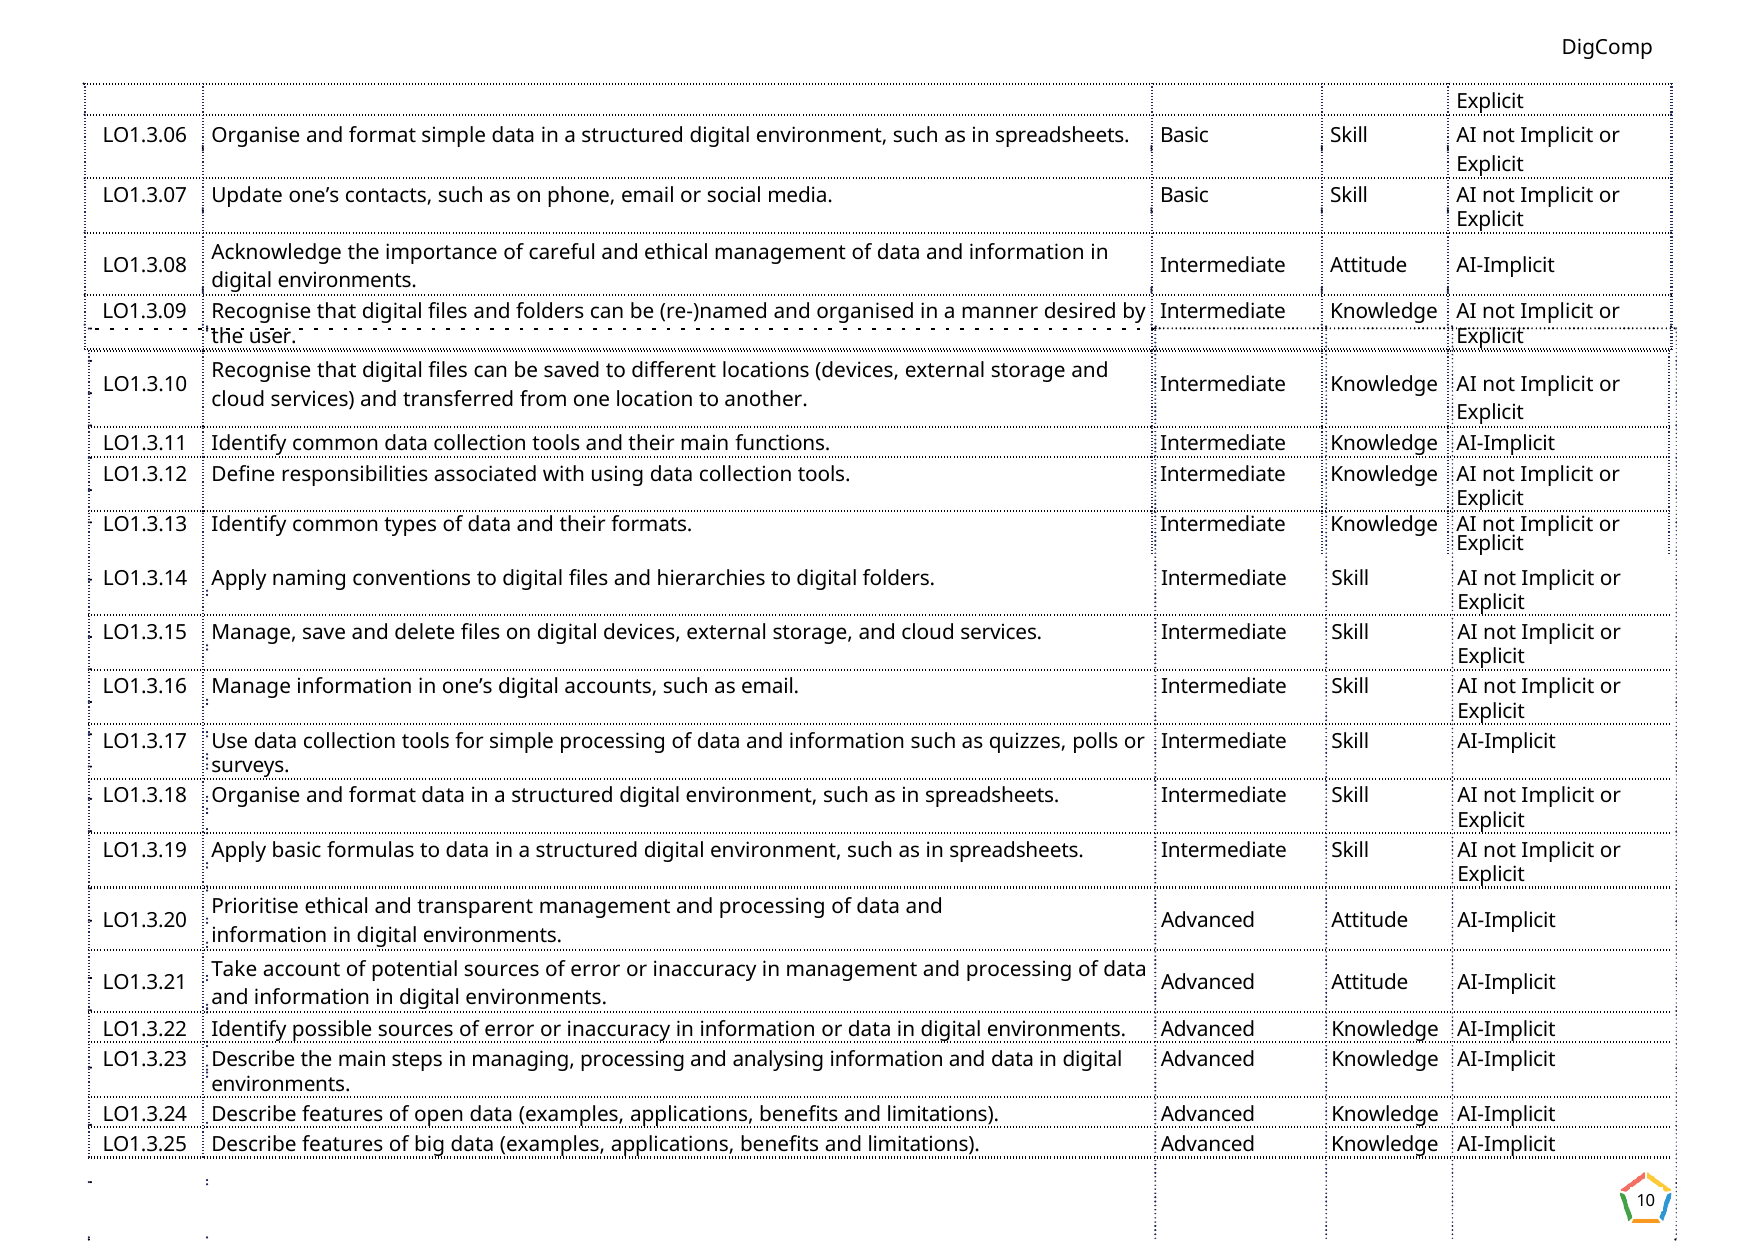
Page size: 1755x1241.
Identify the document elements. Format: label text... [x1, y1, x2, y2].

table_cell Knowledge [1322, 1126, 1448, 1156]
table_cell Advanced [1152, 1096, 1322, 1126]
table_cell [1322, 83, 1448, 113]
table_cell LO1.3.13 [89, 510, 203, 554]
table_cell Intermediate [1152, 294, 1322, 348]
table_cell Knowledge [1322, 1096, 1448, 1126]
table_cell Intermediate [1152, 778, 1322, 832]
table_header LO1.3.10 [89, 350, 203, 426]
table_cell Apply basic formulas to data in a structured digital environment, such as in spreadsheets. [203, 832, 1152, 886]
table_cell LO1.3.06 [85, 114, 203, 177]
table_cell Intermediate [1152, 232, 1322, 294]
table_cell Advanced [1152, 1126, 1322, 1156]
table_cell AI not Implicit or Explicit [1448, 669, 1669, 723]
table_cell AI not Implicit or Explicit [1448, 614, 1669, 668]
table_cell Advanced [1152, 949, 1322, 1011]
table_cell LO1.3.17 [89, 723, 203, 777]
table_cell Describe the main steps in managing, processing and analysing information and data in digital environments. [203, 1041, 1152, 1096]
table_cell AI not Implicit or Explicit [1448, 555, 1669, 614]
table_cell Intermediate [1152, 510, 1322, 554]
table_cell AI not Implicit or Explicit [1448, 177, 1671, 232]
table_cell Skill [1322, 177, 1448, 232]
table_cell Skill [1322, 614, 1448, 668]
table_cell Intermediate [1152, 555, 1322, 614]
table_cell Intermediate [1152, 614, 1322, 668]
table_cell AI not Implicit or Explicit [1448, 778, 1669, 832]
table_cell LO1.3.16 [89, 669, 203, 723]
table_cell Knowledge [1322, 456, 1448, 510]
table_cell Describe features of big data (examples, applications, benefits and limitations). [203, 1126, 1152, 1156]
table_cell Attitude [1322, 232, 1448, 294]
table_cell Intermediate [1152, 456, 1322, 510]
table_cell Advanced [1152, 886, 1322, 948]
table_cell Knowledge [1322, 1011, 1448, 1041]
table_header Recognise that digital files can be saved to different locations (devices, external storage and cloud services) and transferred from one location to another. [203, 350, 1152, 426]
table_cell Knowledge [1322, 426, 1448, 456]
table_cell LO1.3.18 [89, 778, 203, 832]
table_cell Basic [1152, 114, 1322, 177]
table_cell Manage, save and delete files on digital devices, external storage, and cloud services. [203, 614, 1152, 668]
table_cell Update one’s contacts, such as on phone, email or social media. [203, 177, 1152, 232]
table_cell [1152, 83, 1322, 113]
table_cell LO1.3.09 [85, 294, 203, 348]
table_cell Attitude [1322, 949, 1448, 1011]
table_cell Explicit [1448, 83, 1671, 113]
table_cell AI-Implicit [1448, 1041, 1669, 1096]
table_cell AI-Implicit [1448, 426, 1669, 456]
table_cell Knowledge [1322, 1041, 1448, 1096]
table_cell Skill [1322, 114, 1448, 177]
table_cell Apply naming conventions to digital files and hierarchies to digital folders. [203, 555, 1152, 614]
table_cell [203, 83, 1152, 113]
table_cell Acknowledge the importance of careful and ethical management of data and information in digital environments. [203, 232, 1152, 294]
table_cell Identify possible sources of error or inaccuracy in information or data in digital environments. [203, 1011, 1152, 1041]
table_cell LO1.3.24 [89, 1096, 203, 1126]
table_cell Intermediate [1152, 426, 1322, 456]
table_cell LO1.3.22 [89, 1011, 203, 1041]
table_cell LO1.3.14 [89, 555, 203, 614]
table_cell Describe features of open data (examples, applications, benefits and limitations). [203, 1096, 1152, 1126]
table_header AI not Implicit or Explicit [1448, 350, 1669, 426]
table_cell LO1.3.15 [89, 614, 203, 668]
table_cell LO1.3.07 [85, 177, 203, 232]
table_cell [85, 83, 203, 113]
table_cell AI-Implicit [1448, 949, 1669, 1011]
table_cell Define responsibilities associated with using data collection tools. [203, 456, 1152, 510]
table_cell Skill [1322, 669, 1448, 723]
table_cell Skill [1322, 778, 1448, 832]
table_cell Manage information in one’s digital accounts, such as email. [203, 669, 1152, 723]
table_cell Knowledge [1322, 510, 1448, 554]
table_cell Advanced [1152, 1011, 1322, 1041]
table_cell Use data collection tools for simple processing of data and information such as quizzes, polls or surveys. [203, 723, 1152, 777]
table_cell AI not Implicit or Explicit [1448, 832, 1669, 886]
table_cell LO1.3.11 [89, 426, 203, 456]
table_cell AI-Implicit [1448, 723, 1669, 777]
table_cell AI-Implicit [1448, 232, 1671, 294]
table_cell Attitude [1322, 886, 1448, 948]
table_cell LO1.3.25 [89, 1126, 203, 1156]
table_cell Identify common types of data and their formats. [203, 510, 1152, 554]
table_cell AI-Implicit [1448, 1096, 1669, 1126]
table_cell Identify common data collection tools and their main functions. [203, 426, 1152, 456]
table_cell AI not Implicit or Explicit [1448, 456, 1669, 510]
table_cell Advanced [1152, 1041, 1322, 1096]
table_cell AI not Implicit or Explicit [1448, 114, 1671, 177]
table_cell LO1.3.20 [89, 886, 203, 948]
table_cell AI not Implicit or Explicit [1448, 510, 1669, 554]
table_cell Intermediate [1152, 723, 1322, 777]
table_cell Skill [1322, 723, 1448, 777]
table_cell LO1.3.19 [89, 832, 203, 886]
table_cell AI-Implicit [1448, 886, 1669, 948]
table_header Knowledge [1322, 350, 1448, 426]
table_cell Organise and format simple data in a structured digital environment, such as in spreadsheets. [203, 114, 1152, 177]
table_cell LO1.3.08 [85, 232, 203, 294]
table_cell AI-Implicit [1448, 1126, 1669, 1156]
table_cell Intermediate [1152, 832, 1322, 886]
table_header Intermediate [1152, 350, 1322, 426]
table_cell Take account of potential sources of error or inaccuracy in management and processing of data and information in digital environments. [203, 949, 1152, 1011]
table_cell LO1.3.23 [89, 1041, 203, 1096]
table_cell LO1.3.12 [89, 456, 203, 510]
table_cell Organise and format data in a structured digital environment, such as in spreadsheets. [203, 778, 1152, 832]
table_cell Intermediate [1152, 669, 1322, 723]
table_cell LO1.3.21 [89, 949, 203, 1011]
table_cell Prioritise ethical and transparent management and processing of data and information in digital environments. [203, 886, 1152, 948]
table_cell Recognise that digital files and folders can be (re-)named and organised in a manner desired by the user. [203, 294, 1152, 348]
table_cell AI-Implicit [1448, 1011, 1669, 1041]
table_cell Skill [1322, 555, 1448, 614]
table_cell Knowledge [1322, 294, 1448, 348]
table_cell Skill [1322, 832, 1448, 886]
table_cell AI not Implicit or Explicit [1448, 294, 1671, 348]
table_cell Basic [1152, 177, 1322, 232]
